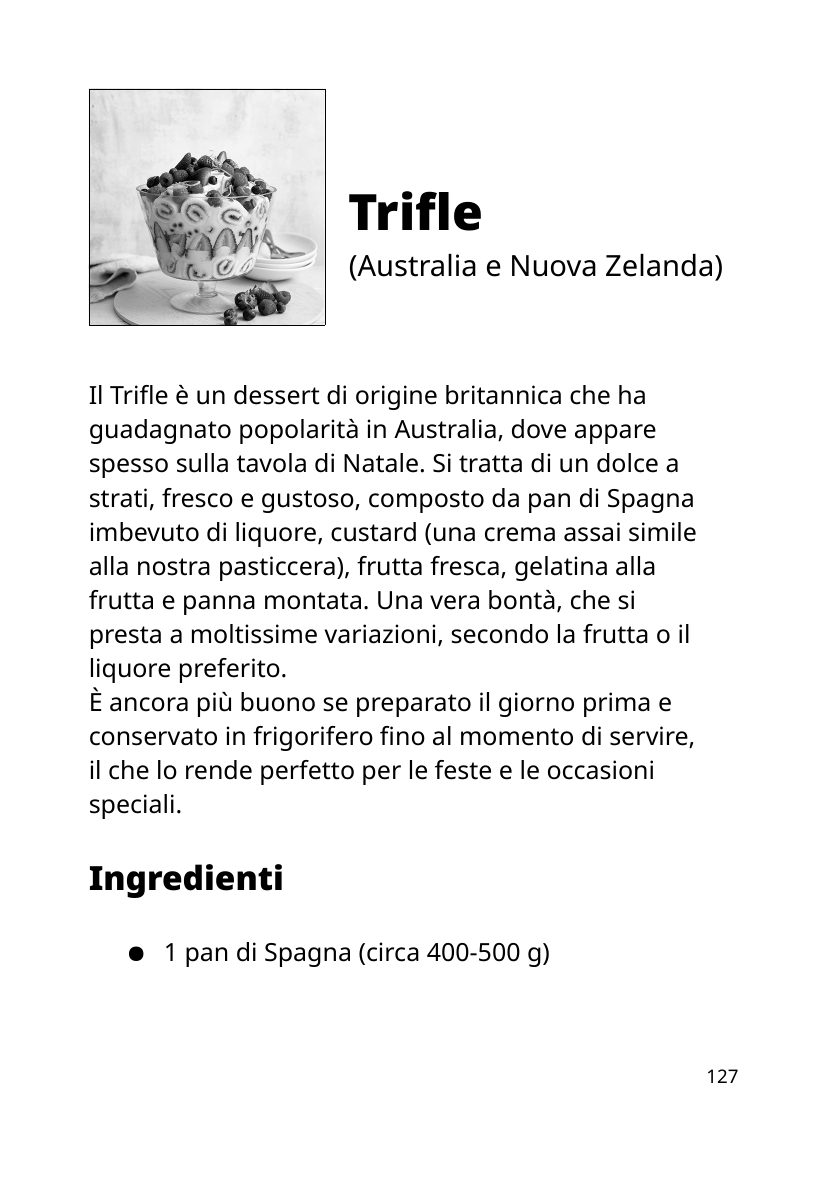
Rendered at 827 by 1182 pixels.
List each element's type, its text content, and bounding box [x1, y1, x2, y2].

text Ingredienti [88, 855, 709, 900]
text Trifle [326, 177, 738, 245]
text è ancora più buono se preparato il giorno prima e conservato in frigorifero fino al momento di servire, il che lo rende perfetto per le feste e le occasioni speciali. [88, 684, 709, 821]
text Il Trifle è un dessert di origine britannica che ha guadagnato popolarità in Australia, dove appare spesso sulla tavola di Natale. Si tratta di un dolce a strati, fresco e gustoso, composto da pan di Spagna imbevuto di liquore, custard (una crema assai simile alla nostra pasticcera), frutta fresca, gelatina alla frutta e panna montata. Una vera bontà, che si presta a moltissime variazioni, secondo la frutta o il liquore preferito. [88, 378, 709, 684]
list 1 pan di Spagna (circa 400-500 g) [126, 934, 738, 968]
picture [90, 90, 325, 325]
text (Australia e Nuova Zelanda) [326, 245, 738, 285]
